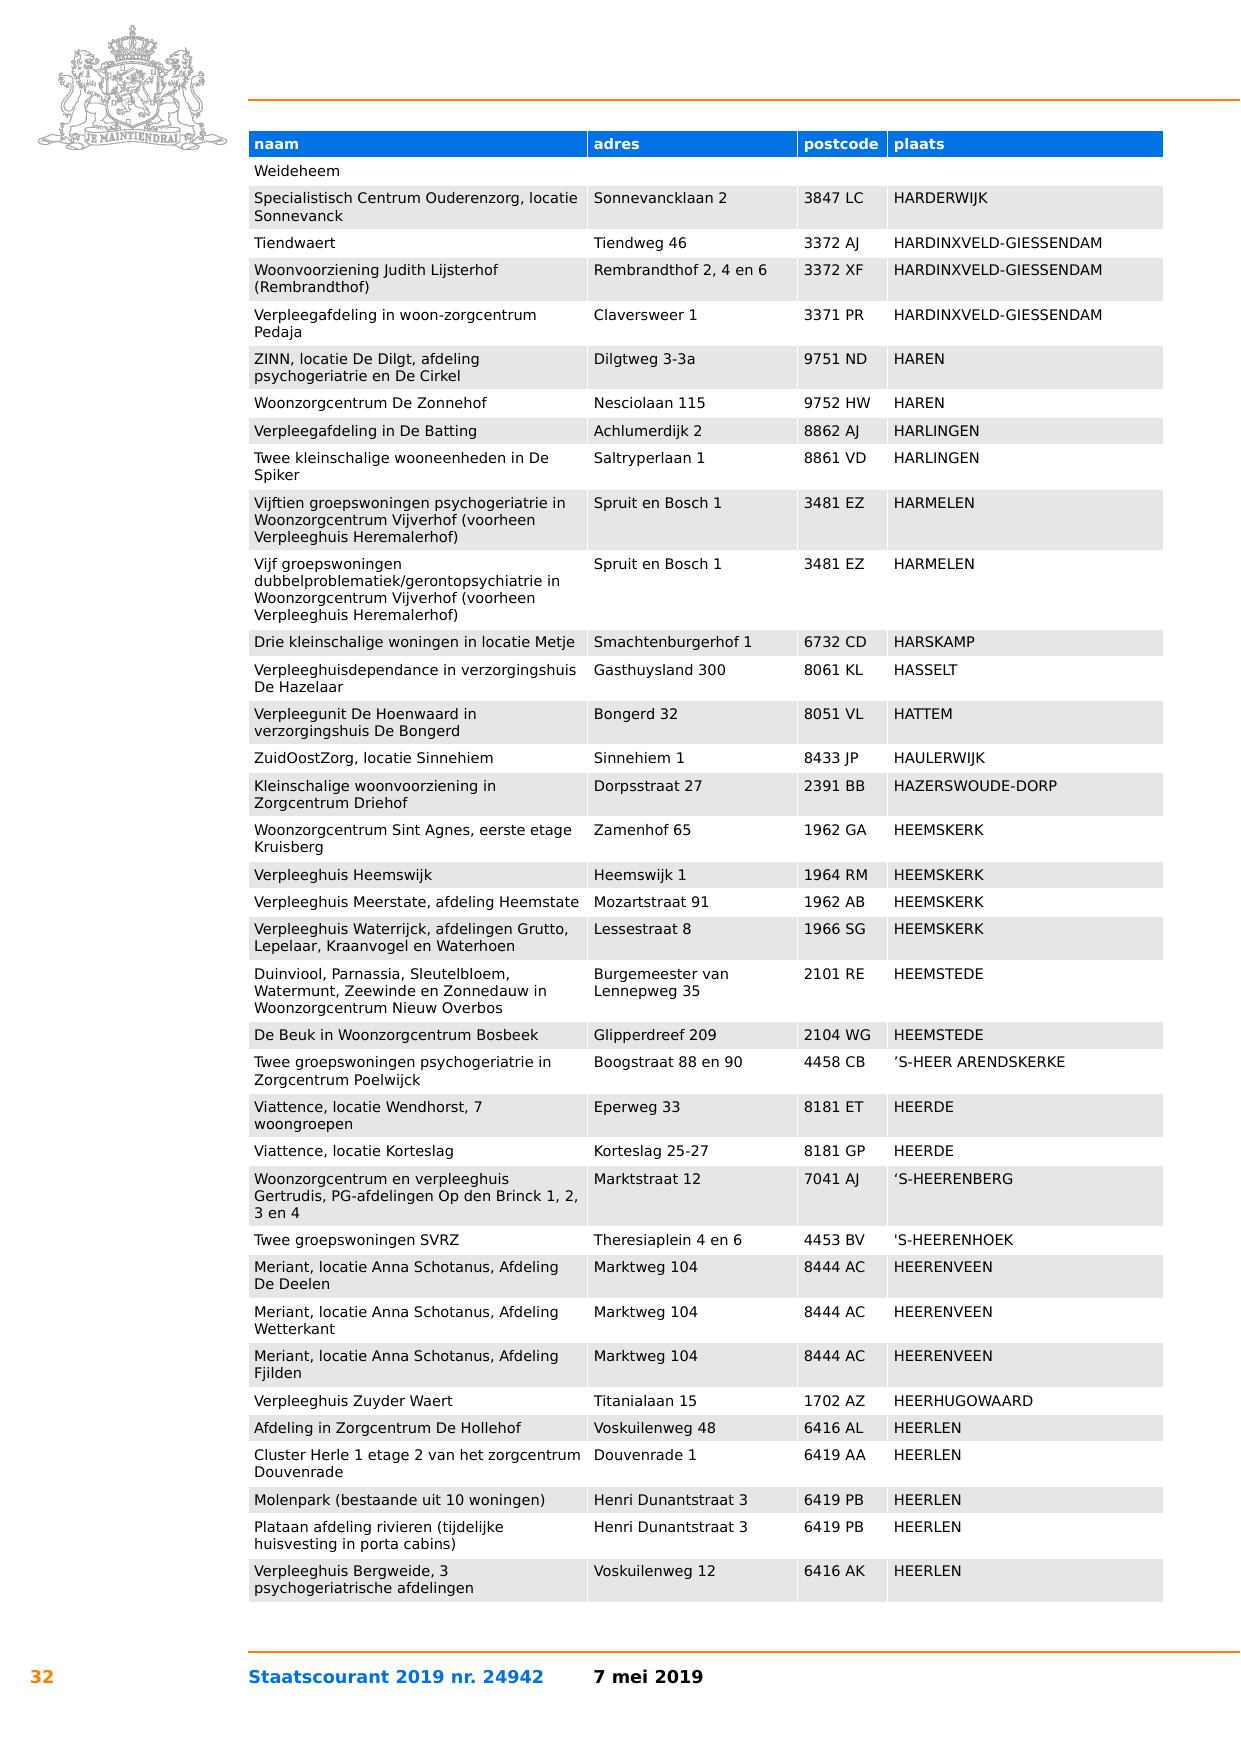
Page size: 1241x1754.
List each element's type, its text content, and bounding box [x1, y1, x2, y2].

table_cell Claversweer 1 [588, 302, 797, 345]
table_cell Meriant, locatie Anna Schotanus, Afdeling Fjilden [249, 1343, 587, 1387]
table_cell Zamenhof 65 [588, 818, 797, 861]
table_cell 1964 RM [798, 862, 887, 888]
table_cell HATTEM [888, 701, 1163, 744]
table_cell 1966 SG [798, 917, 887, 960]
table_cell Woonzorgcentrum De Zonnehof [249, 391, 587, 417]
table_cell Nesciolaan 115 [588, 391, 797, 417]
table_cell Douvenrade 1 [588, 1443, 797, 1486]
table_cell Henri Dunantstraat 3 [588, 1514, 797, 1558]
table_cell Voskuilenweg 12 [588, 1559, 797, 1602]
table_cell HARMELEN [888, 490, 1163, 550]
table_cell HAREN [888, 391, 1163, 417]
table_cell HARMELEN [888, 551, 1163, 628]
table_cell Verpleeghuis Heemswijk [249, 862, 587, 888]
table_cell 8181 GP [798, 1139, 887, 1165]
table_cell [888, 158, 1163, 185]
table_cell 6416 AL [798, 1415, 887, 1441]
table_cell Verpleeghuis Bergweide, 3 psychogeriatrische afdelingen [249, 1559, 587, 1602]
table_cell Meriant, locatie Anna Schotanus, Afdeling Wetterkant [249, 1299, 587, 1342]
table_cell 3481 EZ [798, 551, 887, 628]
table_cell Glipperdreef 209 [588, 1022, 797, 1049]
table_cell HARDINXVELD-GIESSENDAM [888, 230, 1163, 256]
table_cell Marktweg 104 [588, 1299, 797, 1342]
table_cell Twee groepswoningen SVRZ [249, 1227, 587, 1253]
table_cell Viattence, locatie Korteslag [249, 1139, 587, 1165]
table_cell 4453 BV [798, 1227, 887, 1253]
table_cell HEERLEN [888, 1415, 1163, 1441]
table_cell Saltryperlaan 1 [588, 445, 797, 489]
table_cell Boogstraat 88 en 90 [588, 1050, 797, 1093]
table_cell 8862 AJ [798, 418, 887, 444]
table_cell Spruit en Bosch 1 [588, 490, 797, 550]
table_cell Weideheem [249, 158, 587, 185]
table_cell Twee kleinschalige wooneenheden in De Spiker [249, 445, 587, 489]
table_cell 9752 HW [798, 391, 887, 417]
table_cell 3481 EZ [798, 490, 887, 550]
table_cell 8181 ET [798, 1094, 887, 1137]
table_header postcode [798, 131, 887, 157]
table_cell HEEMSKERK [888, 917, 1163, 960]
table_cell Verpleeghuisdependance in verzorgingshuis De Hazelaar [249, 657, 587, 700]
table_cell Dilgtweg 3-3a [588, 346, 797, 389]
table_cell Vijftien groepswoningen psychogeriatrie in Woonzorgcentrum Vijverhof (voorheen Verpleeghuis Heremalerhof) [249, 490, 587, 550]
table_cell Vijf groepswoningen dubbelproblematiek/gerontopsychiatrie in Woonzorgcentrum Vijverhof (voorheen Verpleeghuis Heremalerhof) [249, 551, 587, 628]
table_cell 3371 PR [798, 302, 887, 345]
table_cell 3847 LC [798, 186, 887, 229]
table_cell 2104 WG [798, 1022, 887, 1049]
table_cell Voskuilenweg 48 [588, 1415, 797, 1441]
table_cell HARDINXVELD-GIESSENDAM [888, 258, 1163, 301]
table_cell 2391 BB [798, 773, 887, 816]
table_cell ZuidOostZorg, locatie Sinnehiem [249, 746, 587, 772]
table_cell Verpleegafdeling in De Batting [249, 418, 587, 444]
table_cell Verpleegafdeling in woon-zorgcentrum Pedaja [249, 302, 587, 345]
table_cell Gasthuysland 300 [588, 657, 797, 700]
table_cell 4458 CB [798, 1050, 887, 1093]
table_cell Heemswijk 1 [588, 862, 797, 888]
table_cell 6416 AK [798, 1559, 887, 1602]
table_cell 'S-HEERENHOEK [888, 1227, 1163, 1253]
table_cell 8444 AC [798, 1255, 887, 1298]
table_cell HAULERWIJK [888, 746, 1163, 772]
table_cell 8444 AC [798, 1343, 887, 1387]
table_cell Lessestraat 8 [588, 917, 797, 960]
table_cell Henri Dunantstraat 3 [588, 1487, 797, 1513]
table_cell Tiendwaert [249, 230, 587, 256]
table_cell Drie kleinschalige woningen in locatie Metje [249, 630, 587, 656]
table_cell 8444 AC [798, 1299, 887, 1342]
table_cell Verpleegunit De Hoenwaard in verzorgingshuis De Bongerd [249, 701, 587, 744]
table_cell HEERENVEEN [888, 1255, 1163, 1298]
table_cell Titanialaan 15 [588, 1388, 797, 1414]
table_cell HARLINGEN [888, 418, 1163, 444]
table_cell 6419 AA [798, 1443, 887, 1486]
table_cell 8051 VL [798, 701, 887, 744]
table_cell HARSKAMP [888, 630, 1163, 656]
table_cell Verpleeghuis Waterrijck, afdelingen Grutto, Lepelaar, Kraanvogel en Waterhoen [249, 917, 587, 960]
table_cell Marktweg 104 [588, 1343, 797, 1387]
table_cell Marktweg 104 [588, 1255, 797, 1298]
table_cell Duinviool, Parnassia, Sleutelbloem, Watermunt, Zeewinde en Zonnedauw in Woonzorgcentrum Nieuw Overbos [249, 961, 587, 1021]
table_cell HEERDE [888, 1139, 1163, 1165]
table_cell HEEMSTEDE [888, 1022, 1163, 1049]
table_cell 2101 RE [798, 961, 887, 1021]
table_cell Specialistisch Centrum Ouderenzorg, locatie Sonnevanck [249, 186, 587, 229]
table_cell Twee groepswoningen psychogeriatrie in Zorgcentrum Poelwijck [249, 1050, 587, 1093]
table_cell 6419 PB [798, 1487, 887, 1513]
table_cell Tiendweg 46 [588, 230, 797, 256]
table_cell HARDERWIJK [888, 186, 1163, 229]
table_cell HEERENVEEN [888, 1343, 1163, 1387]
table_cell Smachtenburgerhof 1 [588, 630, 797, 656]
table_cell HAZERSWOUDE-DORP [888, 773, 1163, 816]
table_cell 8861 VD [798, 445, 887, 489]
table_cell Mozartstraat 91 [588, 889, 797, 916]
table_cell ’S-HEER ARENDSKERKE [888, 1050, 1163, 1093]
table_cell Korteslag 25-27 [588, 1139, 797, 1165]
table_cell Verpleeghuis Zuyder Waert [249, 1388, 587, 1414]
table_cell ‘S-HEERENBERG [888, 1166, 1163, 1226]
table_cell Cluster Herle 1 etage 2 van het zorgcentrum Douvenrade [249, 1443, 587, 1486]
table_cell HARLINGEN [888, 445, 1163, 489]
table_cell Meriant, locatie Anna Schotanus, Afdeling De Deelen [249, 1255, 587, 1298]
table_cell 7041 AJ [798, 1166, 887, 1226]
table_cell HEERLEN [888, 1559, 1163, 1602]
table_cell 6419 PB [798, 1514, 887, 1558]
table_cell HEEMSKERK [888, 818, 1163, 861]
table_cell HEEMSTEDE [888, 961, 1163, 1021]
table_cell Sinnehiem 1 [588, 746, 797, 772]
table_cell HEERDE [888, 1094, 1163, 1137]
table_cell 6732 CD [798, 630, 887, 656]
table_cell Sonnevancklaan 2 [588, 186, 797, 229]
table_cell HEEMSKERK [888, 889, 1163, 916]
table_cell 1962 GA [798, 818, 887, 861]
table_cell HEERLEN [888, 1487, 1163, 1513]
table_cell [588, 158, 797, 185]
table_cell HARDINXVELD-GIESSENDAM [888, 302, 1163, 345]
table_cell HEERLEN [888, 1443, 1163, 1486]
table_cell Bongerd 32 [588, 701, 797, 744]
table_cell 9751 ND [798, 346, 887, 389]
table_cell De Beuk in Woonzorgcentrum Bosbeek [249, 1022, 587, 1049]
table_cell Marktstraat 12 [588, 1166, 797, 1226]
table_cell HASSELT [888, 657, 1163, 700]
table_cell Spruit en Bosch 1 [588, 551, 797, 628]
table_header plaats [888, 131, 1163, 157]
table_cell Eperweg 33 [588, 1094, 797, 1137]
table_cell 1962 AB [798, 889, 887, 916]
table_cell 8061 KL [798, 657, 887, 700]
table_cell [798, 158, 887, 185]
table_cell Theresiaplein 4 en 6 [588, 1227, 797, 1253]
table_cell Kleinschalige woonvoorziening in Zorgcentrum Driehof [249, 773, 587, 816]
table_header adres [588, 131, 797, 157]
table_cell Rembrandthof 2, 4 en 6 [588, 258, 797, 301]
table_cell HEERLEN [888, 1514, 1163, 1558]
table_cell Afdeling in Zorgcentrum De Hollehof [249, 1415, 587, 1441]
table_cell Dorpsstraat 27 [588, 773, 797, 816]
table_cell Achlumerdijk 2 [588, 418, 797, 444]
table_cell 8433 JP [798, 746, 887, 772]
table_cell Viattence, locatie Wendhorst, 7 woongroepen [249, 1094, 587, 1137]
table_cell HEERHUGOWAARD [888, 1388, 1163, 1414]
table_cell HEEMSKERK [888, 862, 1163, 888]
table_cell 1702 AZ [798, 1388, 887, 1414]
table_cell Plataan afdeling rivieren (tijdelijke huisvesting in porta cabins) [249, 1514, 587, 1558]
table_cell 3372 AJ [798, 230, 887, 256]
picture [38, 25, 227, 150]
table_cell Woonzorgcentrum en verpleeghuis Gertrudis, PG-afdelingen Op den Brinck 1, 2, 3 en 4 [249, 1166, 587, 1226]
table_cell Molenpark (bestaande uit 10 woningen) [249, 1487, 587, 1513]
table_cell Verpleeghuis Meerstate, afdeling Heemstate [249, 889, 587, 916]
table_cell 3372 XF [798, 258, 887, 301]
table_cell Woonzorgcentrum Sint Agnes, eerste etage Kruisberg [249, 818, 587, 861]
table_cell HAREN [888, 346, 1163, 389]
table_cell Burgemeester van Lennepweg 35 [588, 961, 797, 1021]
table_cell ZINN, locatie De Dilgt, afdeling psychogeriatrie en De Cirkel [249, 346, 587, 389]
table_cell HEERENVEEN [888, 1299, 1163, 1342]
table_header naam [249, 131, 587, 157]
table_cell Woonvoorziening Judith Lijsterhof (Rembrandthof) [249, 258, 587, 301]
